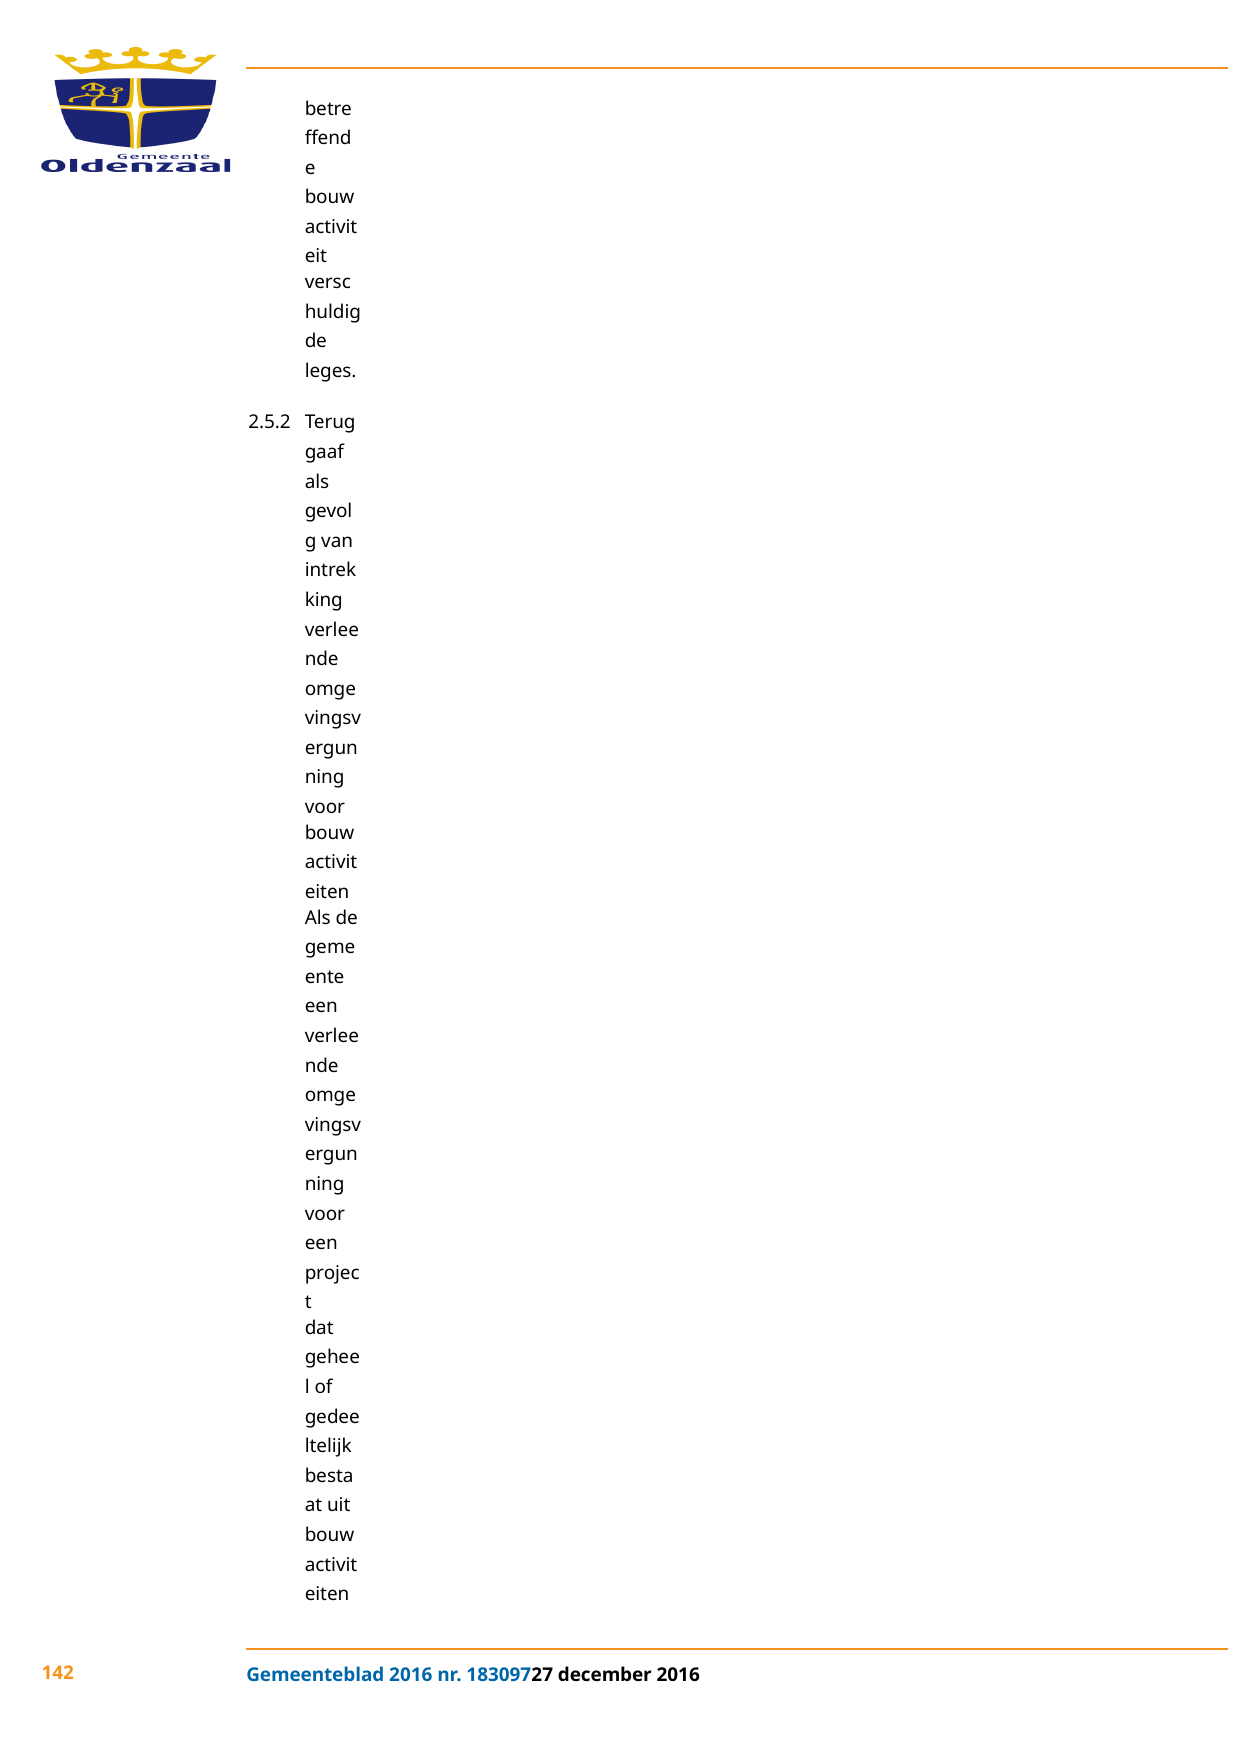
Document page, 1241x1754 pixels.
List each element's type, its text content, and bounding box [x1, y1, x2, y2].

table_cell Teruggaaf als gevolg van intrekking verleende omgevingsvergunning voor [305, 409, 361, 819]
table_cell verschuldigde leges. [305, 269, 361, 383]
table_cell bouwactiviteiten [305, 819, 361, 904]
table_cell [418, 269, 474, 383]
table_cell [248, 95, 304, 268]
table_cell [418, 904, 474, 1314]
table_cell [418, 95, 474, 268]
table_cell betreffende bouwactiviteit [305, 95, 361, 268]
table_cell [248, 819, 304, 904]
table_cell [248, 383, 304, 409]
table_cell [418, 383, 474, 409]
table_cell [305, 383, 361, 409]
table_cell [418, 409, 474, 819]
picture [41, 47, 231, 172]
table_cell [248, 904, 304, 1314]
table_cell [418, 819, 474, 904]
table_cell [361, 383, 417, 409]
table_cell dat geheel of gedeeltelijk bestaat uit bouwactiviteiten [305, 1314, 361, 1606]
table_cell [361, 269, 417, 383]
table_cell 2.5.2 [248, 409, 304, 819]
table_cell [248, 1314, 304, 1606]
table_cell [361, 409, 417, 819]
table_cell [248, 269, 304, 383]
table_cell [361, 1314, 417, 1606]
table_cell [361, 819, 417, 904]
table_cell Als de gemeente een verleende omgevingsvergunning voor een project [305, 904, 361, 1314]
table_cell [361, 904, 417, 1314]
table_cell [418, 1314, 474, 1606]
table_cell [361, 95, 417, 268]
